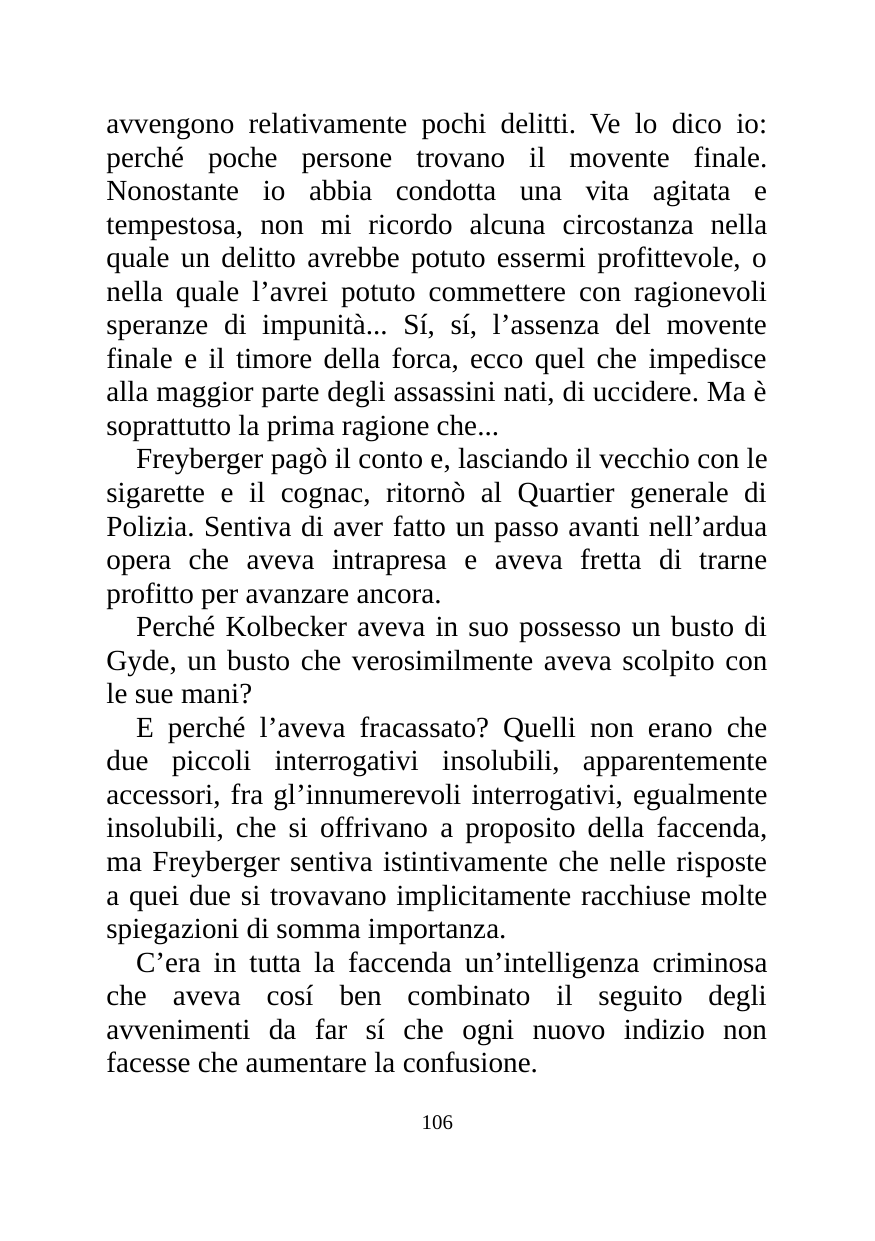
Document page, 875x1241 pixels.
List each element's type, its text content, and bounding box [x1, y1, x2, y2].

text avvengono relativamente pochi delitti. Ve lo dico io: perché poche persone trovano il movente finale. Nonostante io abbia condotta una vita agitata e tempestosa, non mi ricordo alcuna circostanza nella quale un delitto avrebbe potuto essermi profittevole, o nella quale l’avrei potuto commettere con ragionevoli speranze di impunità... Sí, sí, l’assenza del movente finale e il timore della forca, ecco quel che impedisce alla maggior parte degli assassini nati, di uccidere. Ma è soprattutto la prima ragione che... [106, 106, 768, 442]
text Perché Kolbecker aveva in suo possesso un busto di Gyde, un busto che verosimilmente aveva scolpito con le sue mani? [106, 609, 768, 710]
text Freyberger pagò il conto e, lasciando il vecchio con le sigarette e il cognac, ritornò al Quartier generale di Polizia. Sentiva di aver fatto un passo avanti nell’ardua opera che aveva intrapresa e aveva fretta di trarne profitto per avanzare ancora. [106, 442, 768, 609]
text E perché l’aveva fracassato? Quelli non erano che due piccoli interrogativi insolubili, apparentemente accessori, fra gl’innumerevoli interrogativi, egualmente insolubili, che si offrivano a proposito della faccenda, ma Freyberger sentiva istintivamente che nelle risposte a quei due si trovavano implicitamente racchiuse molte spiegazioni di somma importanza. [106, 710, 768, 945]
text C’era in tutta la faccenda un’intelligenza criminosa che aveva cosí ben combinato il seguito degli avvenimenti da far sí che ogni nuovo indizio non facesse che aumentare la confusione. [106, 945, 768, 1079]
